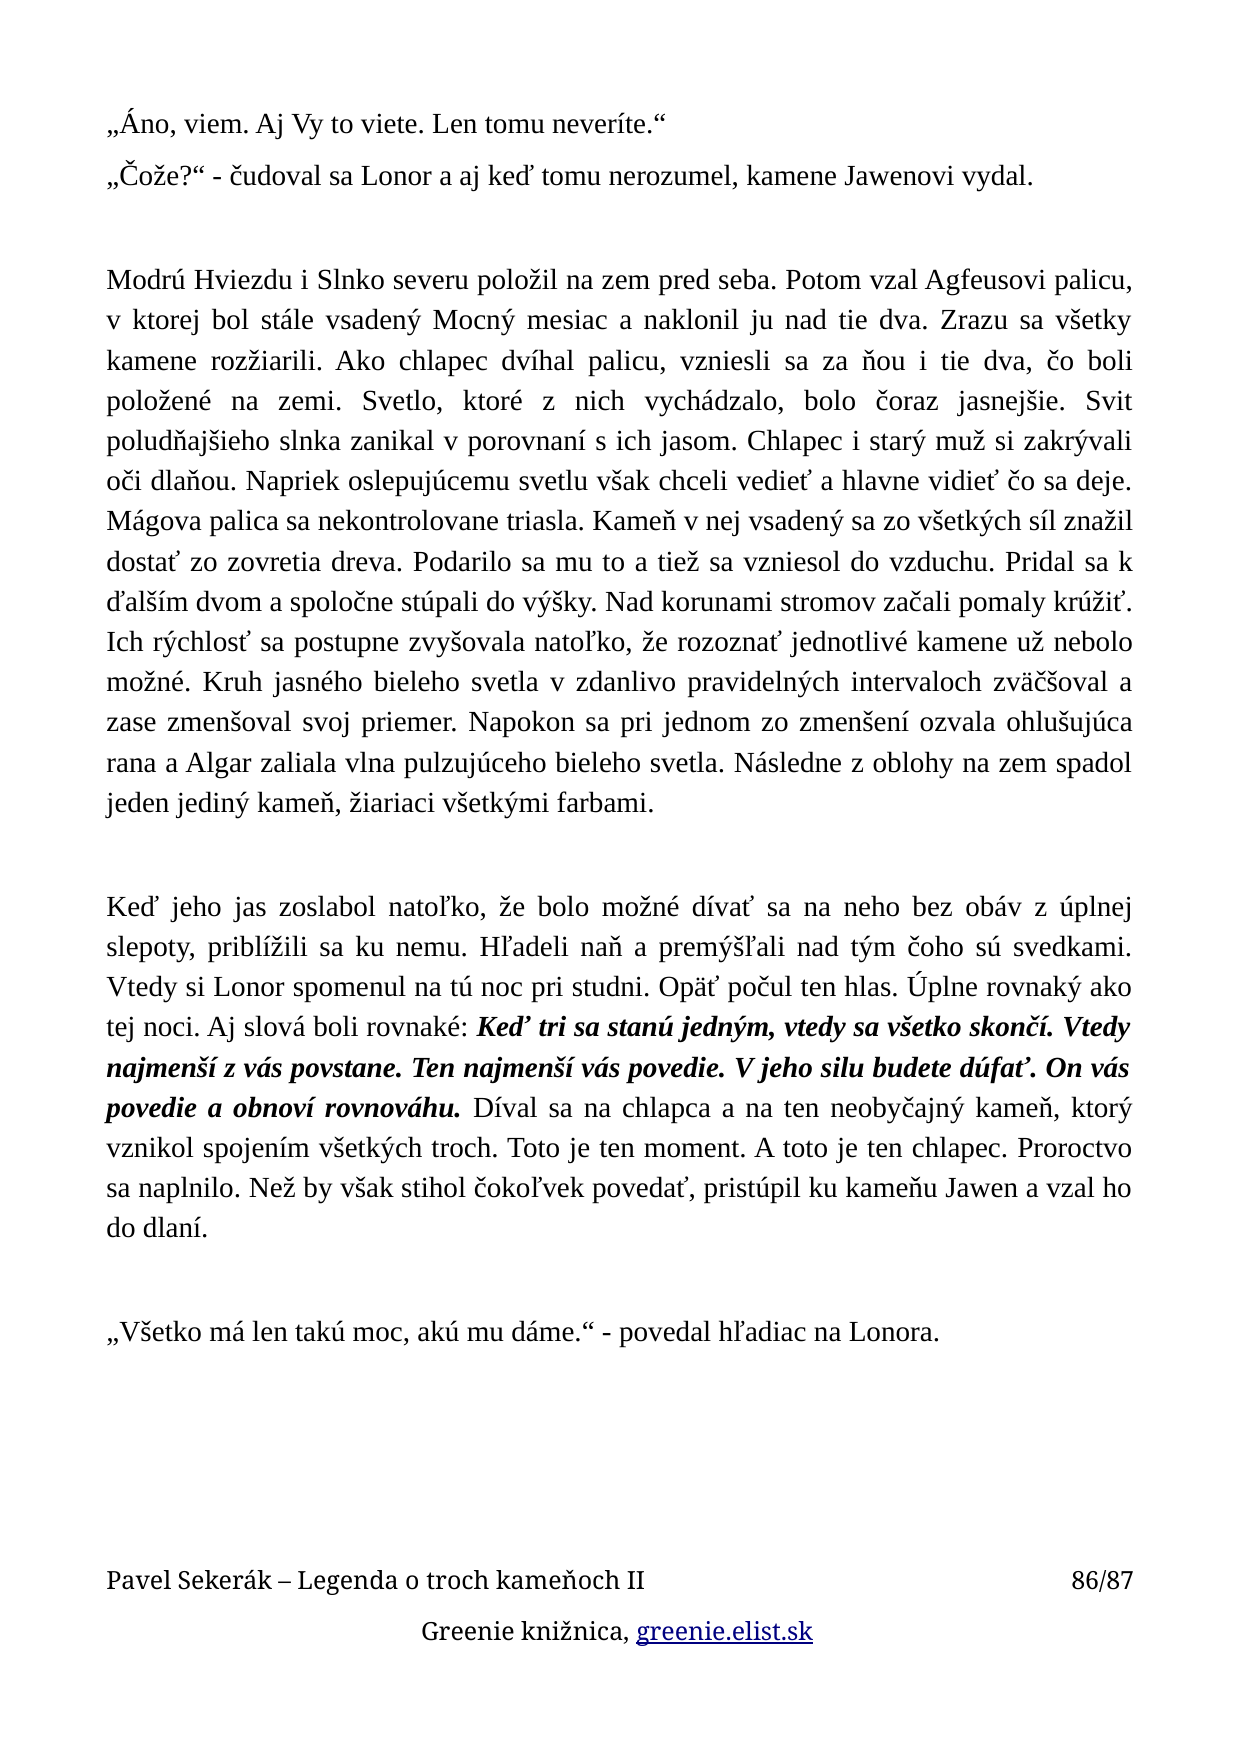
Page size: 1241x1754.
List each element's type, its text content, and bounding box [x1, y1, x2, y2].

text Keď jeho jas zoslabol natoľko, že bolo možné dívať sa na neho bez obáv z úplnej slepoty, priblížili sa ku nemu. Hľadeli naň a premýšľali nad tým čoho sú svedkami. Vtedy si Lonor spomenul na tú noc pri studni. Opäť počul ten hlas. Úplne rovnaký ako tej noci. Aj slová boli rovnaké: Keď tri sa stanú jedným, vtedy sa všetko skončí. Vtedy najmenší z vás povstane. Ten najmenší vás povedie. V jeho silu budete dúfať. On vás povedie a obnoví rovnováhu. Díval sa na chlapca a na ten neobyčajný kameň, ktorý vznikol spojením všetkých troch. Toto je ten moment. A toto je ten chlapec. Proroctvo sa naplnilo. Než by však stihol čokoľvek povedať, pristúpil ku kameňu Jawen a vzal ho do dlaní. [106, 889, 1134, 1244]
text „Všetko má len takú moc, akú mu dáme.“ - povedal hľadiac na Lonora. [106, 1314, 1134, 1348]
text Modrú Hviezdu i Slnko severu položil na zem pred seba. Potom vzal Agfeusovi palicu, v ktorej bol stále vsadený Mocný mesiac a naklonil ju nad tie dva. Zrazu sa všetky kamene rozžiarili. Ako chlapec dvíhal palicu, vzniesli sa za ňou i tie dva, čo boli položené na zemi. Svetlo, ktoré z nich vychádzalo, bolo čoraz jasnejšie. Svit poludňajšieho slnka zanikal v porovnaní s ich jasom. Chlapec i starý muž si zakrývali oči dlaňou. Napriek oslepujúcemu svetlu však chceli vedieť a hlavne vidieť čo sa deje. Mágova palica sa nekontrolovane triasla. Kameň v nej vsadený sa zo všetkých síl znažil dostať zo zovretia dreva. Podarilo sa mu to a tiež sa vzniesol do vzduchu. Pridal sa k ďalším dvom a spoločne stúpali do výšky. Nad korunami stromov začali pomaly krúžiť. Ich rýchlosť sa postupne zvyšovala natoľko, že rozoznať jednotlivé kamene už nebolo možné. Kruh jasného bieleho svetla v zdanlivo pravidelných intervaloch zväčšoval a zase zmenšoval svoj priemer. Napokon sa pri jednom zo zmenšení ozvala ohlušujúca rana a Algar zaliala vlna pulzujúceho bieleho svetla. Následne z oblohy na zem spadol jeden jediný kameň, žiariaci všetkými farbami. [106, 262, 1134, 818]
text „Čože?“ - čudoval sa Lonor a aj keď tomu nerozumel, kamene Jawenovi vydal. [106, 158, 1134, 192]
text „Áno, viem. Aj Vy to viete. Len tomu neveríte.“ [106, 106, 1134, 140]
